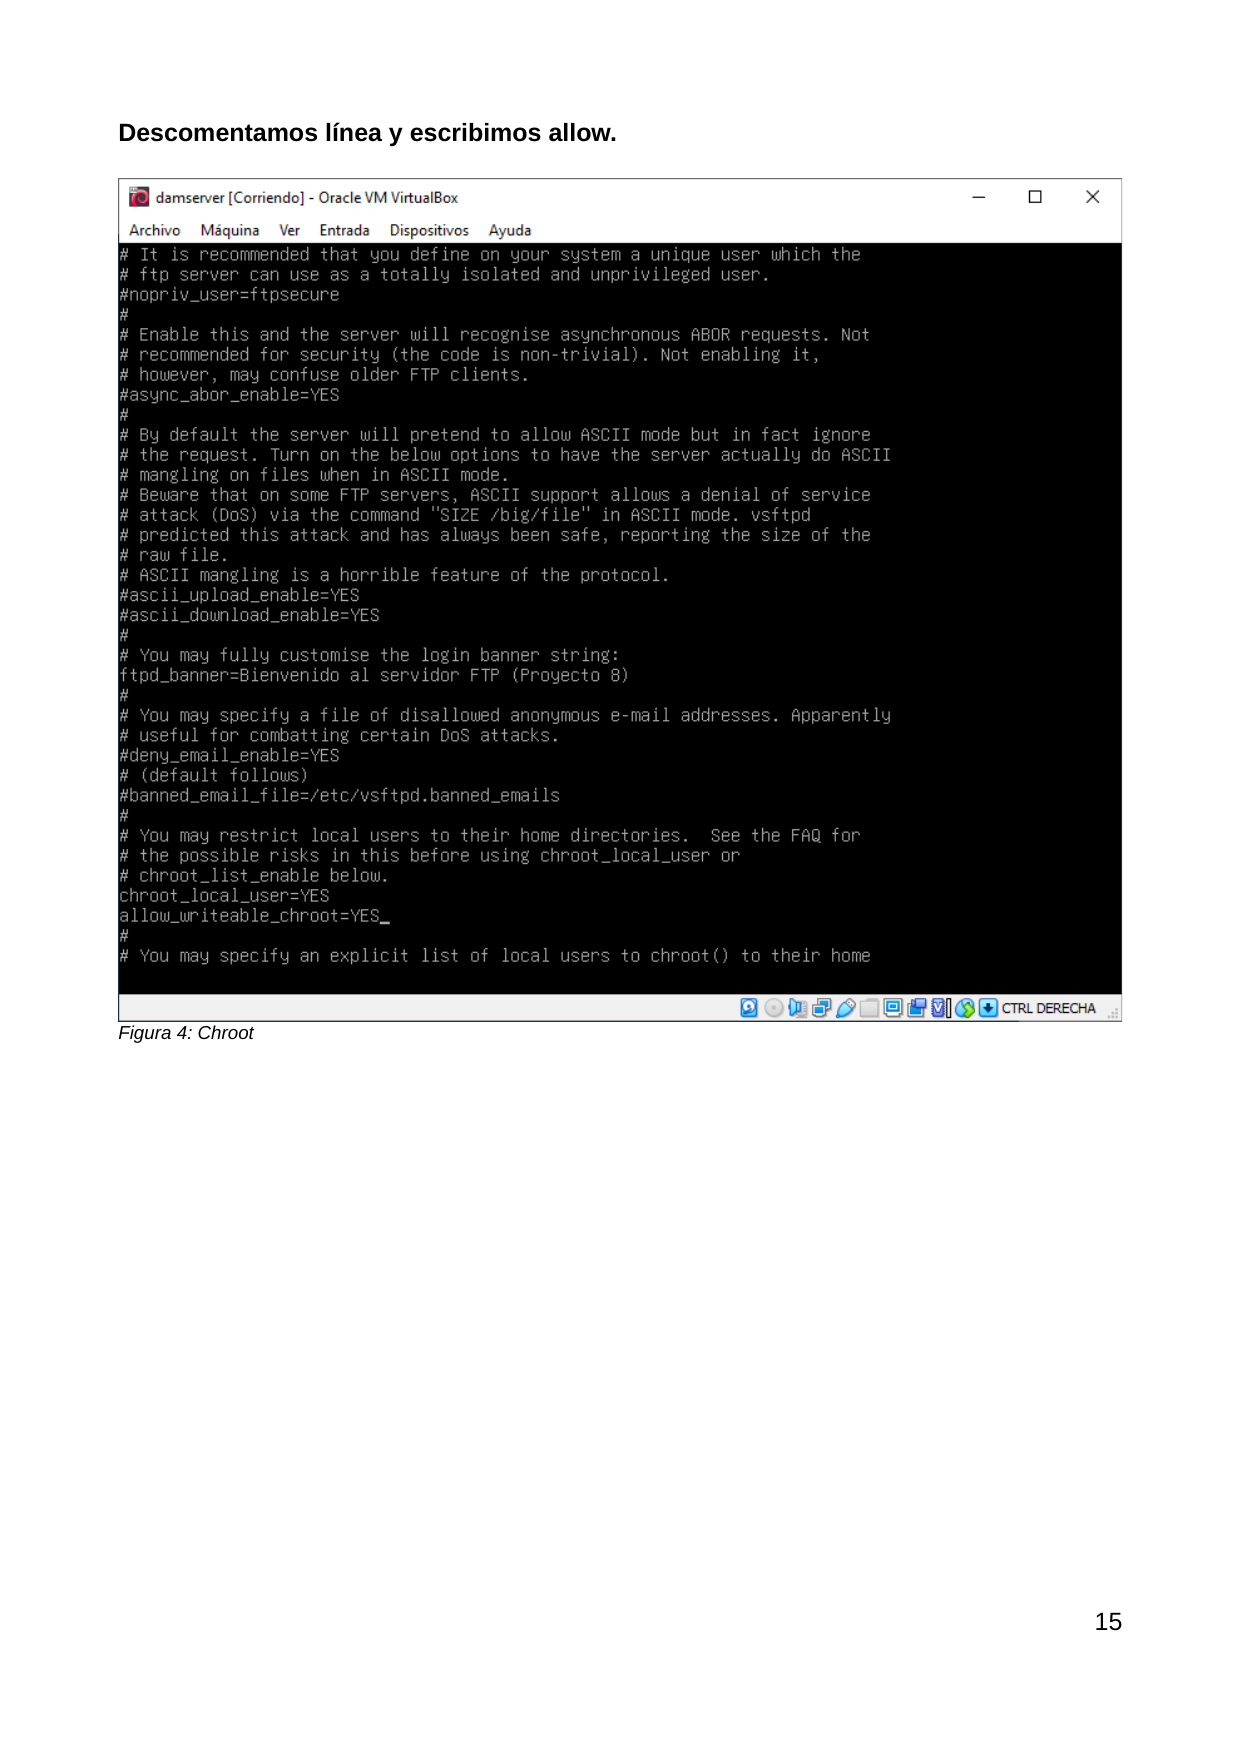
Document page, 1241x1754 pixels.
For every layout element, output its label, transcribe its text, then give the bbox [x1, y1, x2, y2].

picture [118, 178, 1123, 1022]
text Figura 4: Chroot [118, 1022, 1122, 1044]
text Descomentamos línea y escribimos allow. [118, 118, 1122, 147]
